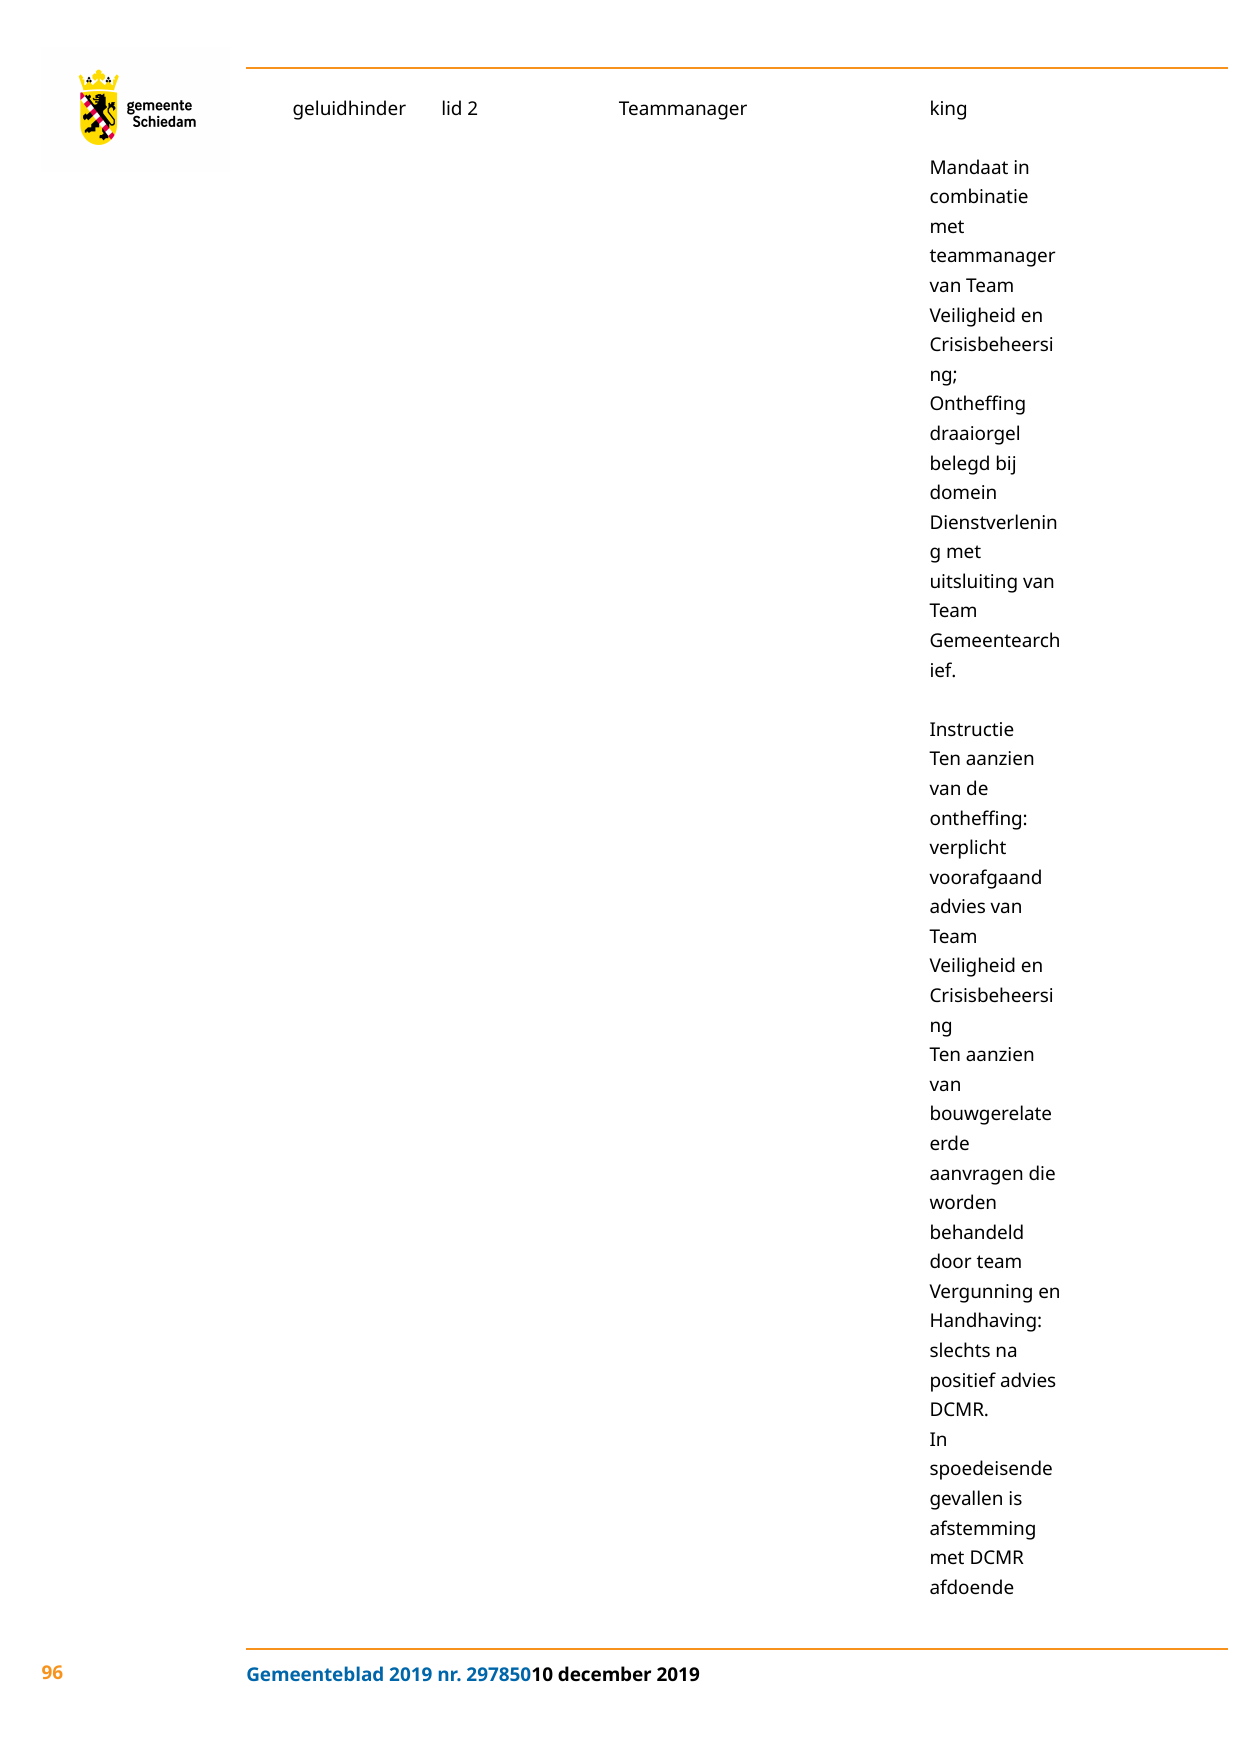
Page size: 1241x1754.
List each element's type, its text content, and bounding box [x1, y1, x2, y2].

table_cell [530, 95, 619, 1600]
table_cell lid 2 [441, 95, 530, 1600]
table_cell [796, 95, 929, 1600]
picture [41, 47, 231, 172]
table_cell Teammanager [619, 95, 796, 1600]
table_cell king Mandaat in combinatie met teammanager van Team Veiligheid en Crisisbeheersing; Ontheffing draaiorgel belegd bij domein Dienstverlening met uitsluiting van Team Gemeentearchief. Instructie Ten aanzien van de ontheffing: verplicht voorafgaand advies van Team Veiligheid en Crisisbeheersing Ten aanzien van bouwgerelateerde aanvragen die worden behandeld door team Vergunning en Handhaving: slechts na positief advies DCMR. In spoedeisende gevallen is afstemming met DCMR afdoende [929, 95, 1063, 1600]
table_cell [248, 95, 292, 1600]
table_cell geluidhinder [293, 95, 441, 1600]
